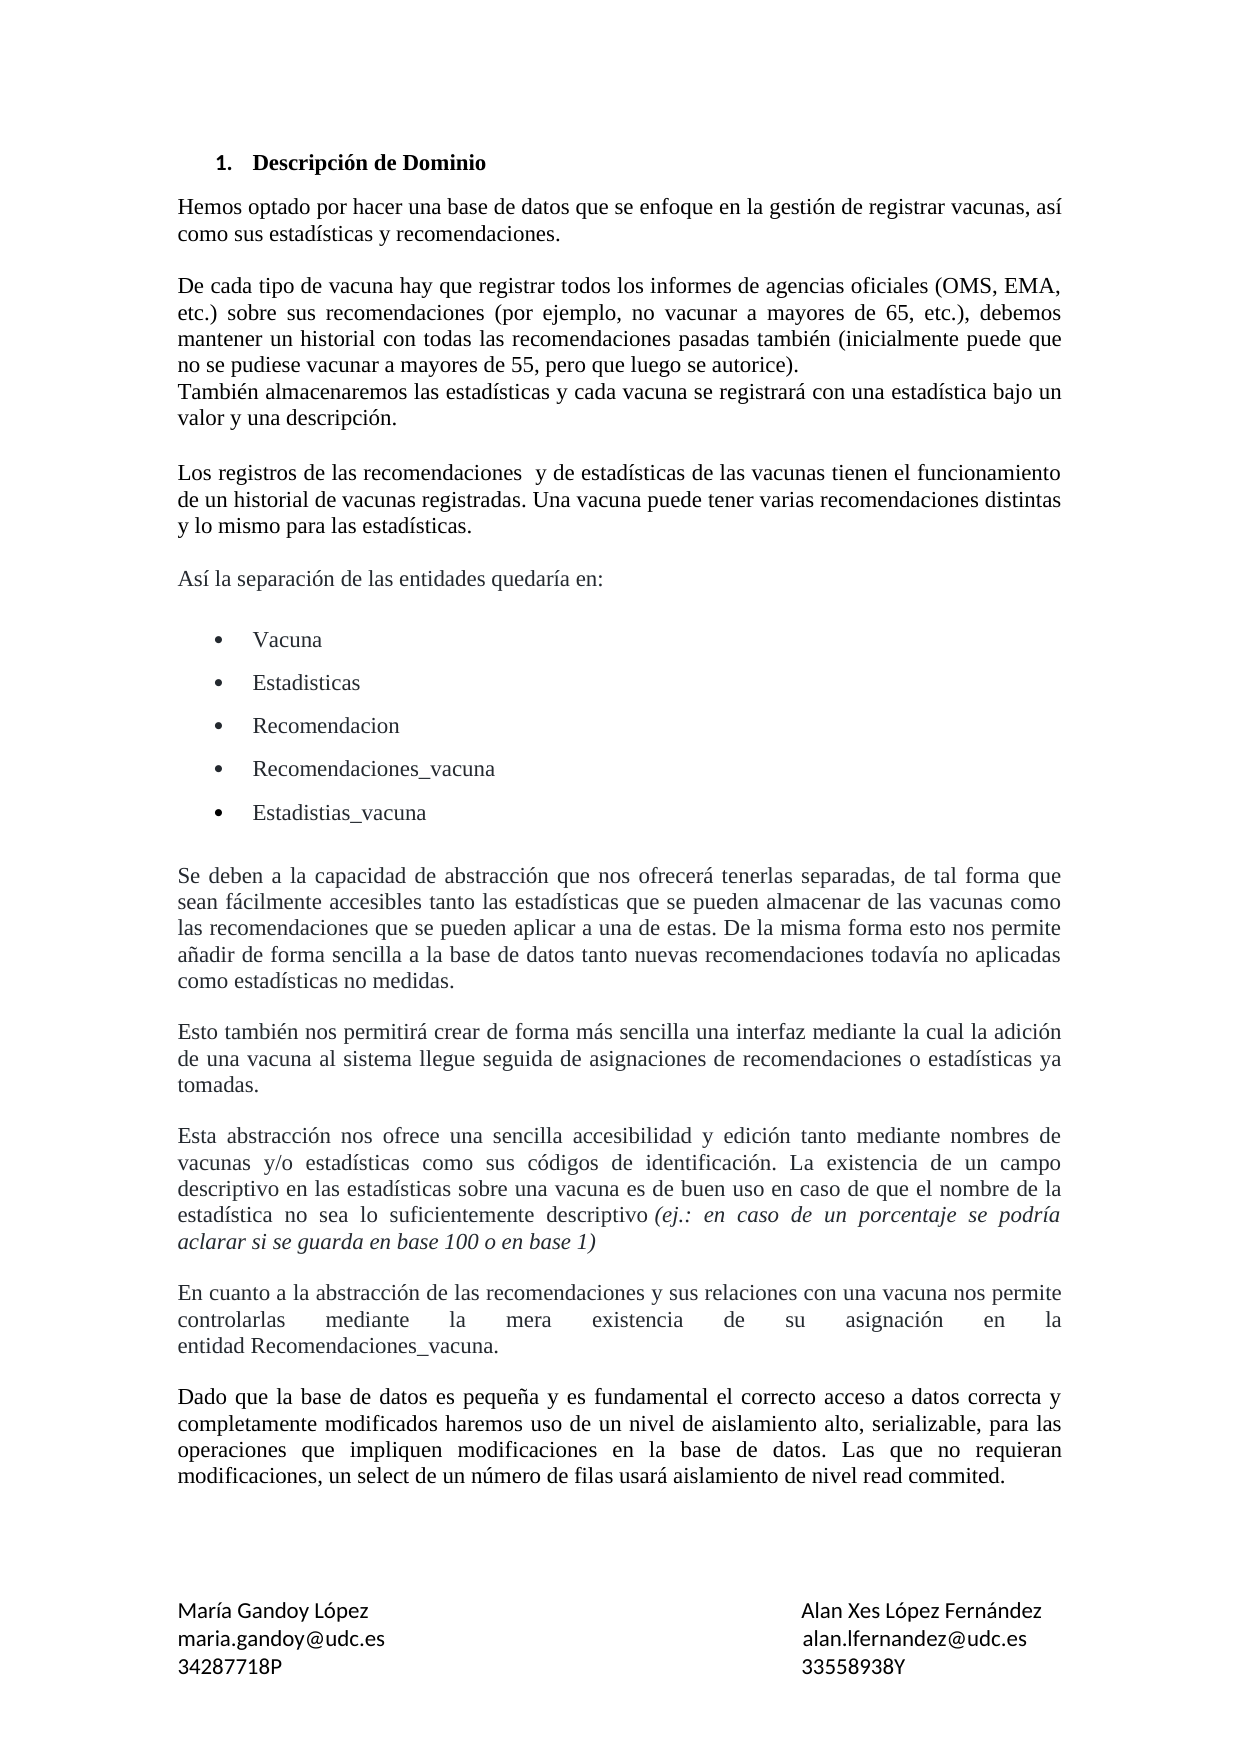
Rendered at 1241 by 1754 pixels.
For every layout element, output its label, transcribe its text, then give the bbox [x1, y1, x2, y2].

text Esto también nos permitirá crear de forma más sencilla una interfaz mediante la cual la adición de una vacuna al sistema llegue seguida de asignaciones de recomendaciones o estadísticas ya tomadas. [177, 1018, 1063, 1097]
text En cuanto a la abstracción de las recomendaciones y sus relaciones con una vacuna nos permite controlarlas mediante la mera existencia de su asignación en la entidad Recomendaciones_vacuna. [177, 1279, 1063, 1358]
list Recomendacion [215, 712, 1063, 739]
text Se deben a la capacidad de abstracción que nos ofrecerá tenerlas separadas, de tal forma que sean fácilmente accesibles tanto las estadísticas que se pueden almacenar de las vacunas como las recomendaciones que se pueden aplicar a una de estas. De la misma forma esto nos permite añadir de forma sencilla a la base de datos tanto nuevas recomendaciones todavía no aplicadas como estadísticas no medidas. [177, 862, 1063, 993]
text Dado que la base de datos es pequeña y es fundamental el correcto acceso a datos correcta y completamente modificados haremos uso de un nivel de aislamiento alto, serializable, para las operaciones que impliquen modificaciones en la base de datos. Las que no requieran modificaciones, un select de un número de filas usará aislamiento de nivel read commited. [177, 1383, 1063, 1489]
text Así la separación de las entidades quedaría en: [177, 565, 1063, 591]
list Vacuna [215, 626, 1063, 653]
text Hemos optado por hacer una base de datos que se enfoque en la gestión de registrar vacunas, así como sus estadísticas y recomendaciones. [177, 193, 1063, 246]
list Estadistias_vacuna [215, 798, 1063, 825]
list Descripción de Dominio [215, 148, 1063, 176]
text Los registros de las recomendaciones y de estadísticas de las vacunas tienen el funcionamiento de un historial de vacunas registradas. Una vacuna puede tener varias recomendaciones distintas y lo mismo para las estadísticas. [177, 459, 1063, 538]
text Esta abstracción nos ofrece una sencilla accesibilidad y edición tanto mediante nombres de vacunas y/o estadísticas como sus códigos de identificación. La existencia de un campo descriptivo en las estadísticas sobre una vacuna es de buen uso en caso de que el nombre de la estadística no sea lo suficientemente descriptivo (ej.: en caso de un porcentaje se podría aclarar si se guarda en base 100 o en base 1) [177, 1122, 1063, 1254]
list Estadisticas [215, 669, 1063, 696]
text De cada tipo de vacuna hay que registrar todos los informes de agencias oficiales (OMS, EMA, etc.) sobre sus recomendaciones (por ejemplo, no vacunar a mayores de 65, etc.), debemos mantener un historial con todas las recomendaciones pasadas también (inicialmente puede que no se pudiese vacunar a mayores de 55, pero que luego se autorice). [177, 272, 1063, 378]
text También almacenaremos las estadísticas y cada vacuna se registrará con una estadística bajo un valor y una descripción. [177, 378, 1063, 431]
list Recomendaciones_vacuna [215, 756, 1063, 782]
